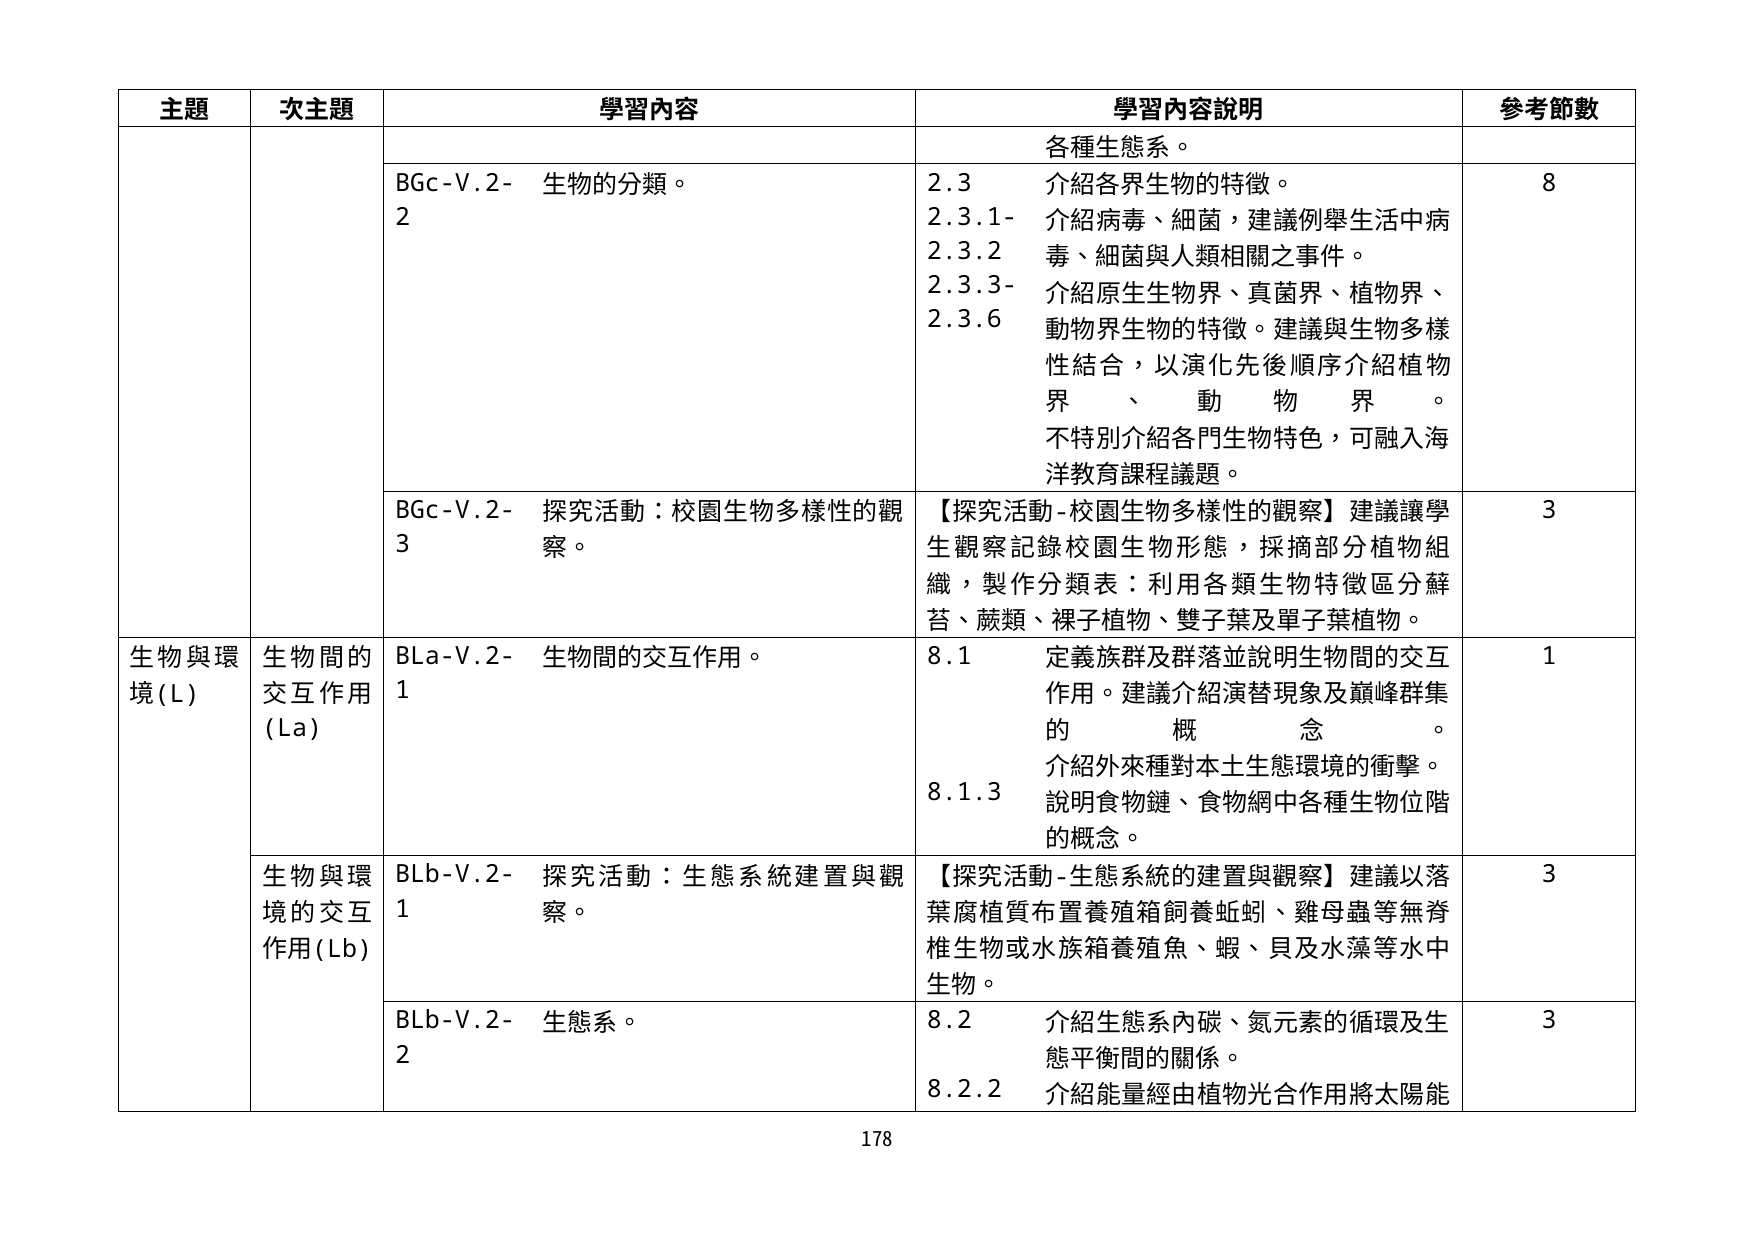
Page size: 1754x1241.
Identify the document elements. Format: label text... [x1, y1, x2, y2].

table_cell 探究活動：生態系統建置與觀察。 [531, 856, 915, 1001]
table_cell [119, 127, 250, 637]
table_cell 生物的分類。 [531, 164, 915, 491]
table_cell 生物與環境的交互作用(Lb) [251, 856, 383, 1111]
table_cell 3 [1463, 1002, 1635, 1111]
table_cell [251, 127, 383, 637]
table_cell 生態系。 [531, 1002, 915, 1111]
table_cell 介紹生態系內碳、氮元素的循環及生態平衡間的關係。 介紹能量經由植物光合作用將太陽能 [1034, 1002, 1462, 1111]
table_cell BLb-V.2-1 [384, 856, 531, 1001]
table_cell 【探究活動-校園生物多樣性的觀察】建議讓學生觀察記錄校園生物形態，採摘部分植物組織，製作分類表：利用各類生物特徵區分蘚苔、蕨類、裸子植物、雙子葉及單子葉植物。 [916, 492, 1462, 637]
table_header 主題 [119, 90, 250, 126]
table_cell 【探究活動-生態系統的建置與觀察】建議以落葉腐植質布置養殖箱飼養蚯蚓、雞母蟲等無脊椎生物或水族箱養殖魚、蝦、貝及水藻等水中生物。 [916, 856, 1462, 1001]
table_cell BLa-V.2-1 [384, 638, 531, 855]
table_cell [531, 127, 915, 163]
table_cell 生物與環境(L) [119, 638, 250, 1111]
table_header 參考節數 [1463, 90, 1635, 126]
table_cell 3 [1463, 856, 1635, 1001]
table_cell 生物間的交互作用(La) [251, 638, 383, 855]
table_cell [916, 127, 1034, 163]
table_cell 生物間的交互作用。 [531, 638, 915, 855]
table_cell [1463, 127, 1635, 163]
table_header 次主題 [251, 90, 383, 126]
table_cell BGc-V.2-2 [384, 164, 531, 491]
table_cell 2.3 2.3.1-2.3.2 2.3.3-2.3.6 [916, 164, 1034, 491]
table_cell 探究活動：校園生物多樣性的觀察。 [531, 492, 915, 637]
table_cell 8 [1463, 164, 1635, 491]
table_cell [384, 127, 531, 163]
table_cell 介紹各界生物的特徵。 介紹病毒、細菌，建議例舉生活中病毒、細菌與人類相關之事件。 介紹原生生物界、真菌界、植物界、動物界生物的特徵。建議與生物多樣性結合，以演化先後順序介紹植物界、動物界。 不特別介紹各門生物特色，可融入海洋教育課程議題。 [1034, 164, 1462, 491]
table_cell BLb-V.2-2 [384, 1002, 531, 1111]
table_cell 各種生態系。 [1034, 127, 1462, 163]
table_header 學習內容 [384, 90, 915, 126]
table_cell 1 [1463, 638, 1635, 855]
table_cell 8.2 8.2.2 [916, 1002, 1034, 1111]
table_cell BGc-V.2-3 [384, 492, 531, 637]
table_header 學習內容說明 [916, 90, 1462, 126]
table_cell 定義族群及群落並說明生物間的交互作用。建議介紹演替現象及巔峰群集的概念。 介紹外來種對本土生態環境的衝擊。 說明食物鏈、食物網中各種生物位階的概念。 [1034, 638, 1462, 855]
table_cell 3 [1463, 492, 1635, 637]
table_cell 8.1 8.1.3 [916, 638, 1034, 855]
